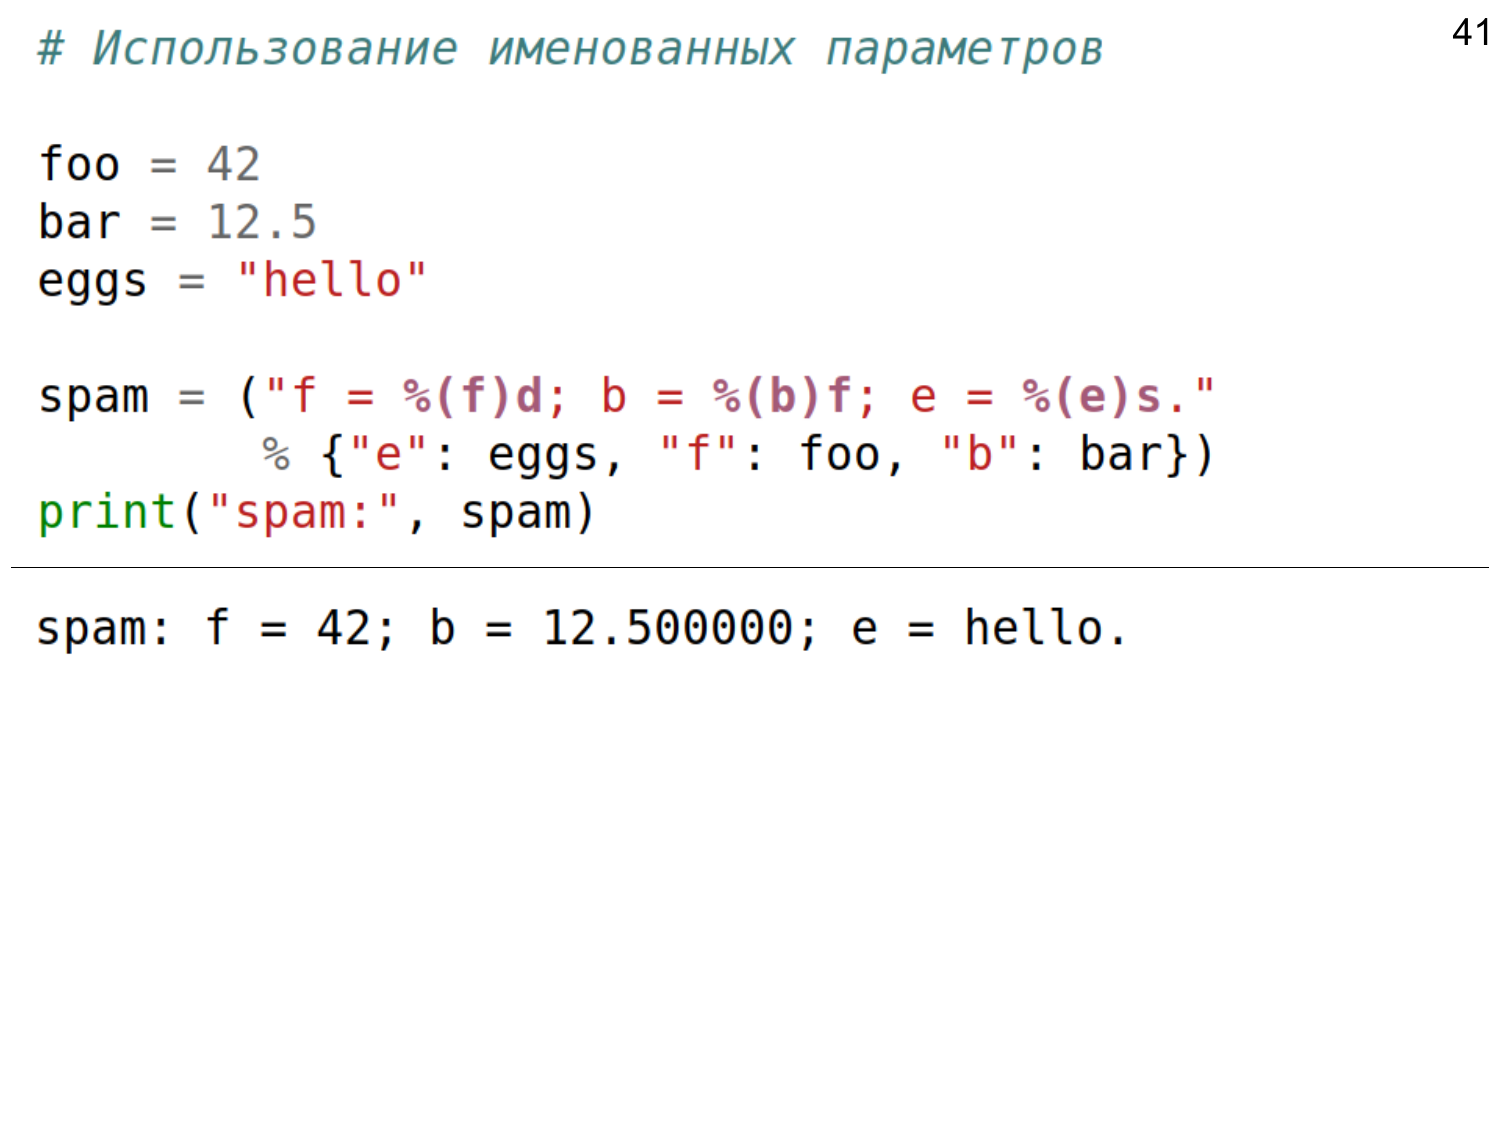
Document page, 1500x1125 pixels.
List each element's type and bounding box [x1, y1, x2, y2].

picture [25, 600, 1137, 662]
picture [26, 13, 1235, 550]
